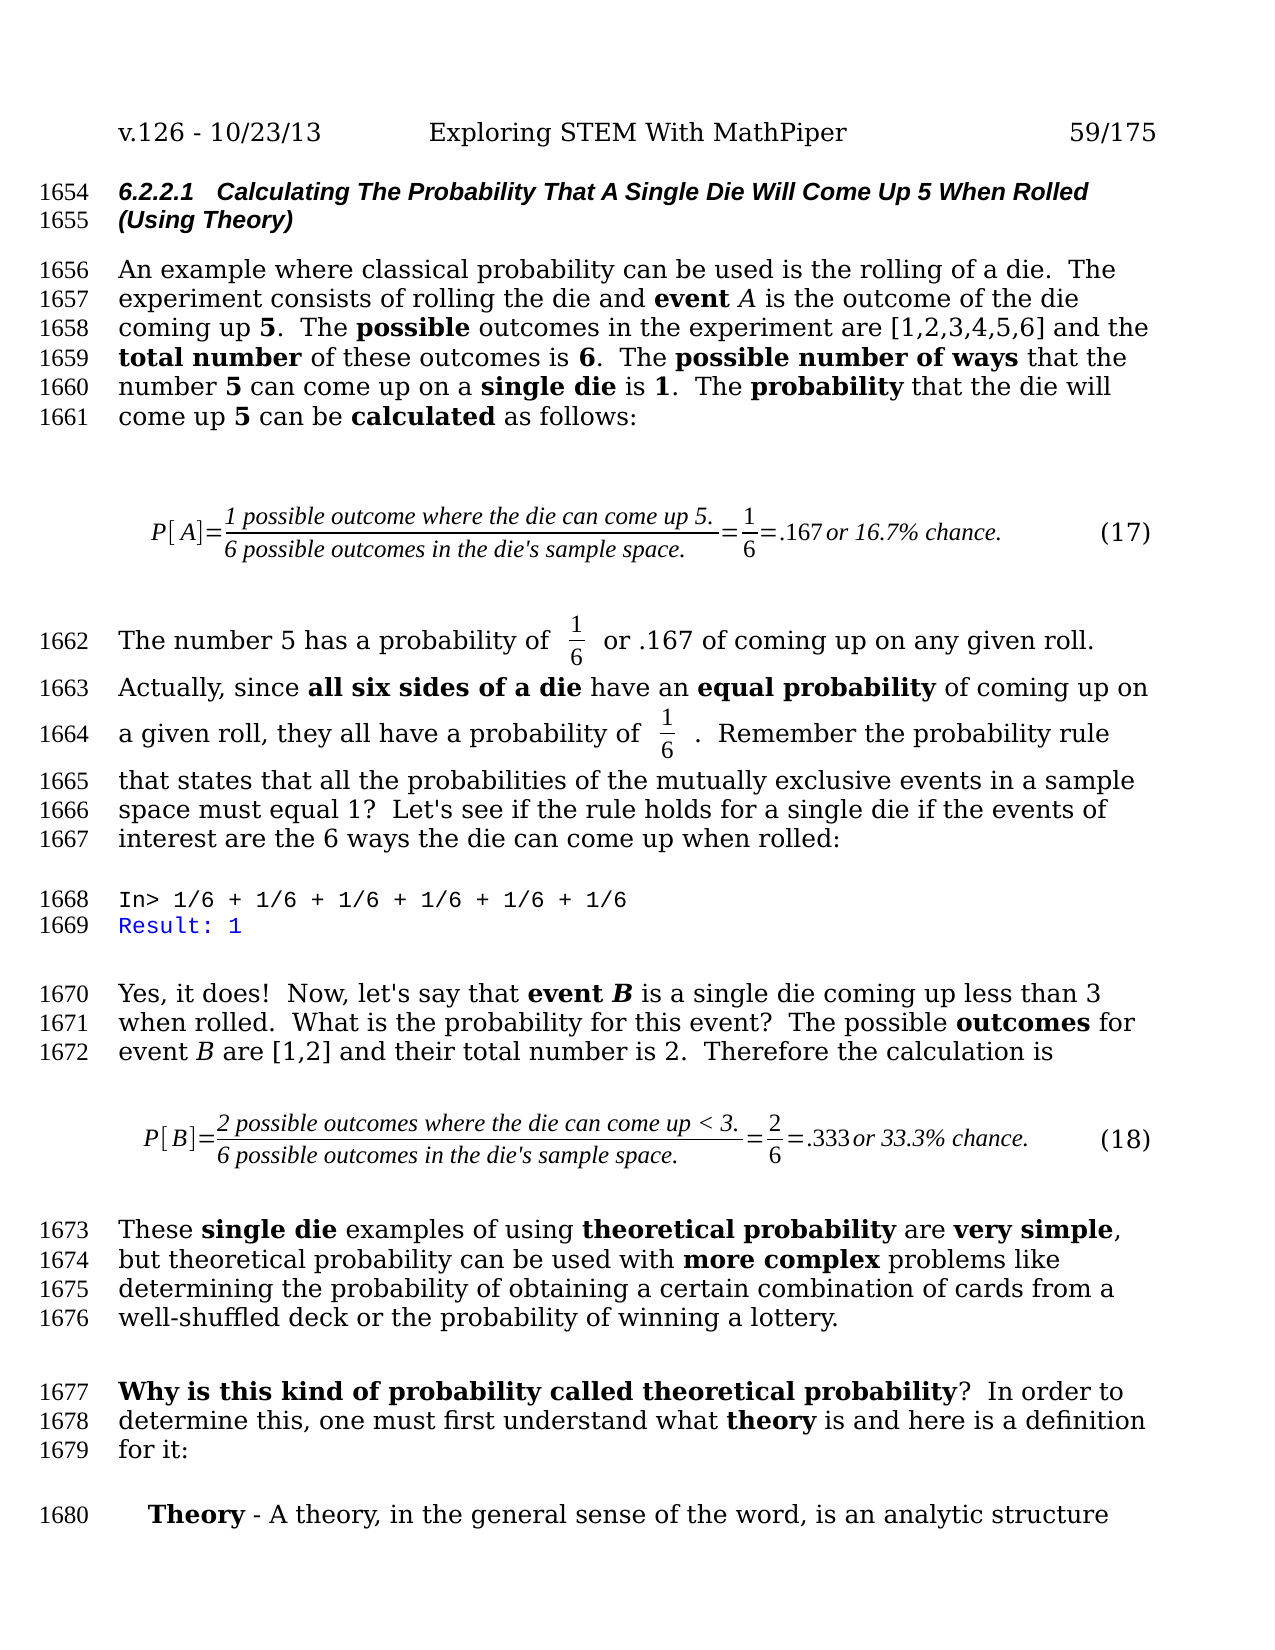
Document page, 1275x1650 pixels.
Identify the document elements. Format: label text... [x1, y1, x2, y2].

text An example where classical probability can be used is the rolling of a die. The experiment consists of rolling the die and event A is the outcome of the die coming up 5. The possible outcomes in the experiment are [1,2,3,4,5,6] and the total number of these outcomes is 6. The possible number of ways that the number 5 can come up on a single die is 1. The probability that the die will come up 5 can be calculated as follows: [118, 255, 1157, 431]
table_header (17) [1041, 495, 1157, 571]
table_header [118, 495, 1041, 571]
table_header [118, 1102, 1041, 1177]
text In> 1/6 + 1/6 + 1/6 + 1/6 + 1/6 + 1/6 [118, 888, 1157, 914]
text These single die examples of using theoretical probability are very simple, but theoretical probability can be used with more complex problems like determining the probability of obtaining a certain combination of cards from a well-shuffled deck or the probability of winning a lottery. [118, 1215, 1157, 1332]
table_header (18) [1041, 1102, 1157, 1177]
text Why is this kind of probability called theoretical probability? In order to determine this, one must first understand what theory is and here is a definition for it: [118, 1376, 1157, 1464]
text Yes, it does! Now, let's say that event B is a single die coming up less than 3 when rolled. What is the probability for this event? The possible outcomes for event B are [1,2] and their total number is 2. Therefore the calculation is [118, 978, 1157, 1066]
subtitle Calculating The Probability That A Single Die Will Come Up 5 When Rolled (Using Theory) [118, 177, 1157, 234]
text Theory - A theory, in the general sense of the word, is an analytic structure [148, 1499, 1157, 1529]
text The number 5 has a probability ofor .167 of coming up on any given roll. Actually, since all six sides of a die have an equal probability of coming up on a given roll, they all have a probability of. Remember the probability rule that states that all the probabilities of the mutually exclusive events in a sample space must equal 1? Let's see if the rule holds for a single die if the events of interest are the 6 ways the die can come up when rolled: [118, 609, 1157, 853]
text Result: 1 [118, 914, 1157, 940]
